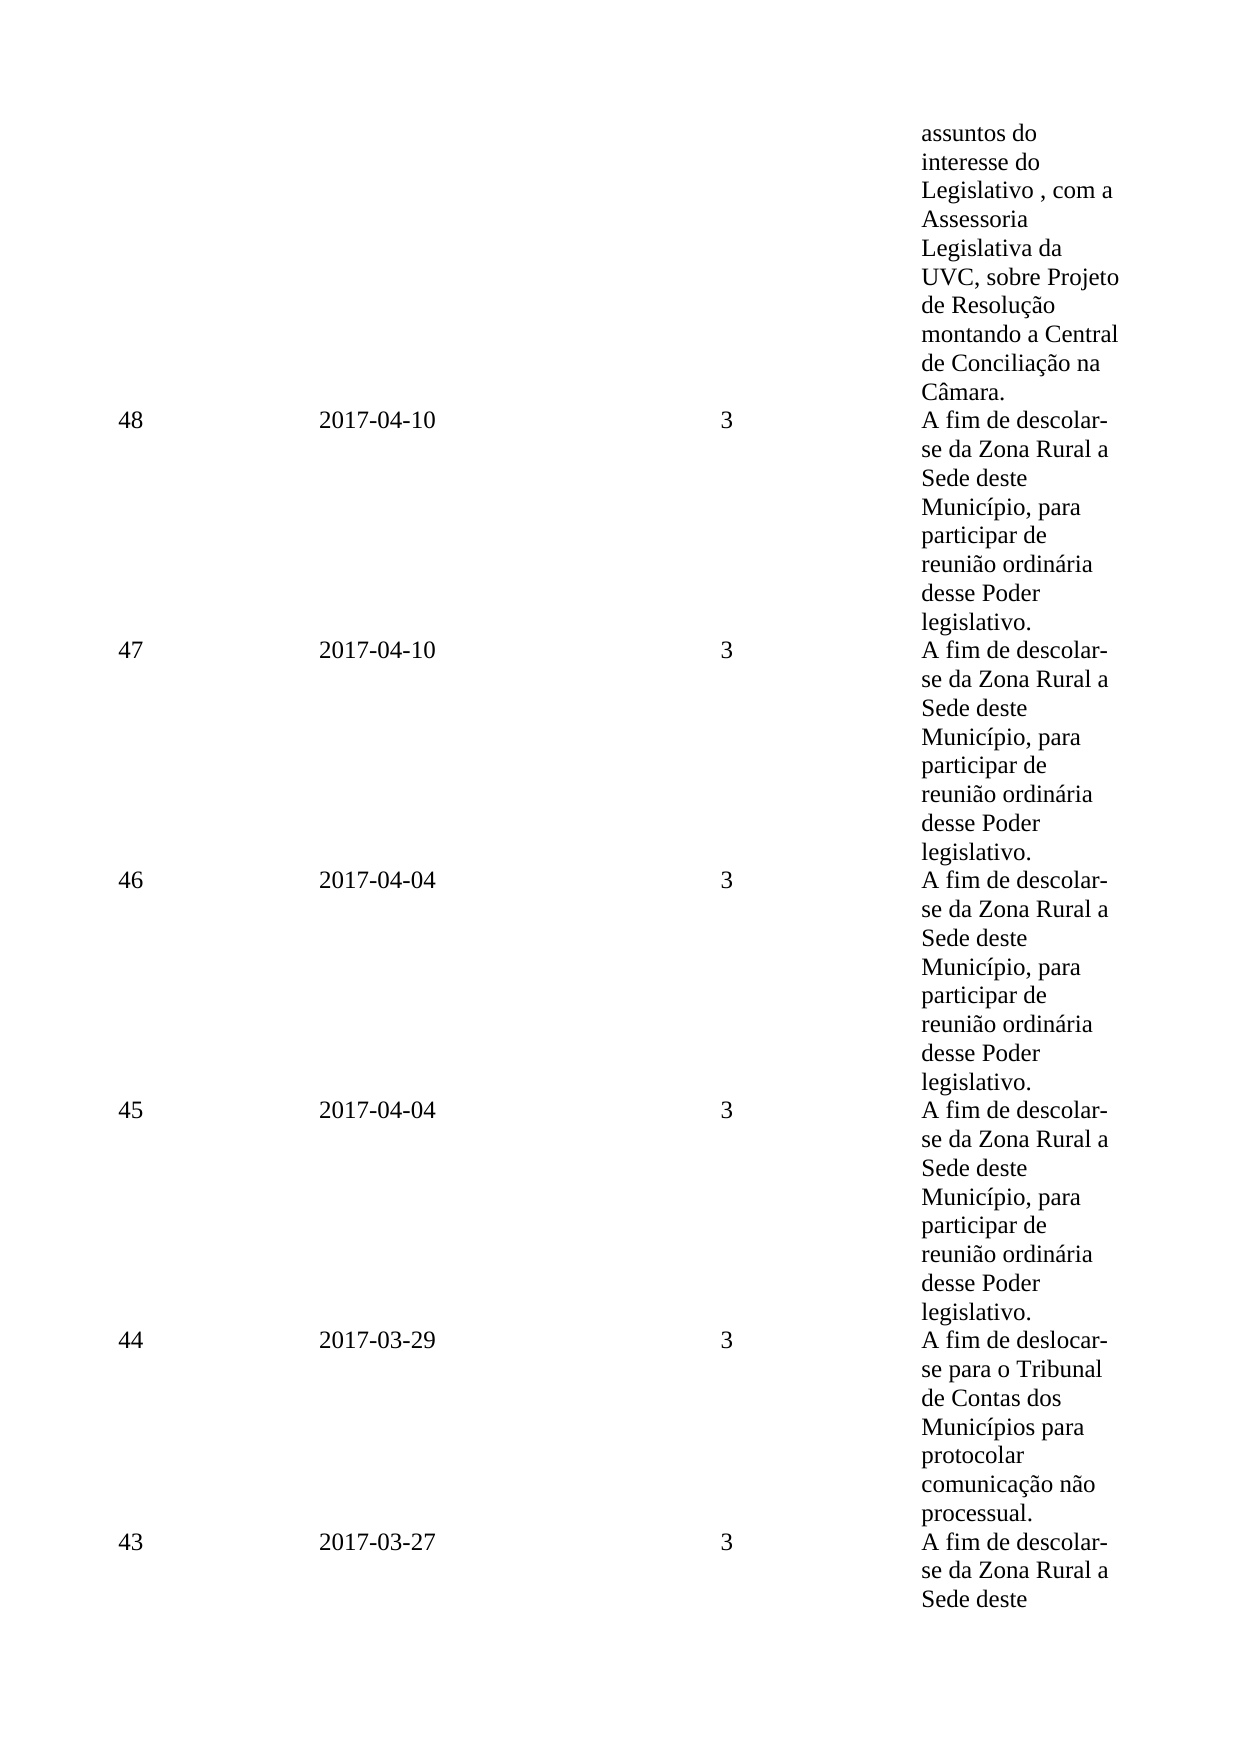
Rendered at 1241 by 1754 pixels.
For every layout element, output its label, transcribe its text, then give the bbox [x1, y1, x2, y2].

table_cell 2017-03-29 [319, 1326, 519, 1527]
table_cell 3 [720, 866, 921, 1096]
table_cell 3 [720, 406, 921, 636]
table_cell A fim de descolar-se da Zona Rural a Sede deste Município, para participar de reunião ordinária desse Poder legislativo. [921, 866, 1122, 1096]
table_cell 2017-04-10 [319, 636, 519, 866]
table_cell assuntos do interesse do Legislativo , com a Assessoria Legislativa da UVC, sobre Projeto de Resolução montando a Central de Conciliação na Câmara. [921, 118, 1122, 406]
table_cell [520, 1096, 720, 1326]
table_cell 3 [720, 1527, 921, 1613]
table_cell 48 [118, 406, 319, 636]
table_cell 47 [118, 636, 319, 866]
table_cell 2017-04-04 [319, 1096, 519, 1326]
table_cell 43 [118, 1527, 319, 1613]
table_cell [319, 118, 519, 406]
table_cell A fim de descolar-se da Zona Rural a Sede deste Município, para participar de reunião ordinária desse Poder legislativo. [921, 636, 1122, 866]
table_cell 3 [720, 1096, 921, 1326]
table_cell A fim de deslocar-se para o Tribunal de Contas dos Municípios para protocolar comunicação não processual. [921, 1326, 1122, 1527]
table_cell [520, 1326, 720, 1527]
table_cell 3 [720, 1326, 921, 1527]
table_cell A fim de descolar-se da Zona Rural a Sede deste [921, 1527, 1122, 1613]
table_cell [520, 866, 720, 1096]
table_cell 2017-04-04 [319, 866, 519, 1096]
table_cell [520, 1527, 720, 1613]
table_cell 45 [118, 1096, 319, 1326]
table_cell [520, 636, 720, 866]
table_cell [520, 406, 720, 636]
table_cell A fim de descolar-se da Zona Rural a Sede deste Município, para participar de reunião ordinária desse Poder legislativo. [921, 1096, 1122, 1326]
table_cell 3 [720, 636, 921, 866]
table_cell 2017-03-27 [319, 1527, 519, 1613]
table_cell 2017-04-10 [319, 406, 519, 636]
table_cell A fim de descolar-se da Zona Rural a Sede deste Município, para participar de reunião ordinária desse Poder legislativo. [921, 406, 1122, 636]
table_cell [520, 118, 720, 406]
table_cell [720, 118, 921, 406]
table_cell [118, 118, 319, 406]
table_cell 44 [118, 1326, 319, 1527]
table_cell 46 [118, 866, 319, 1096]
